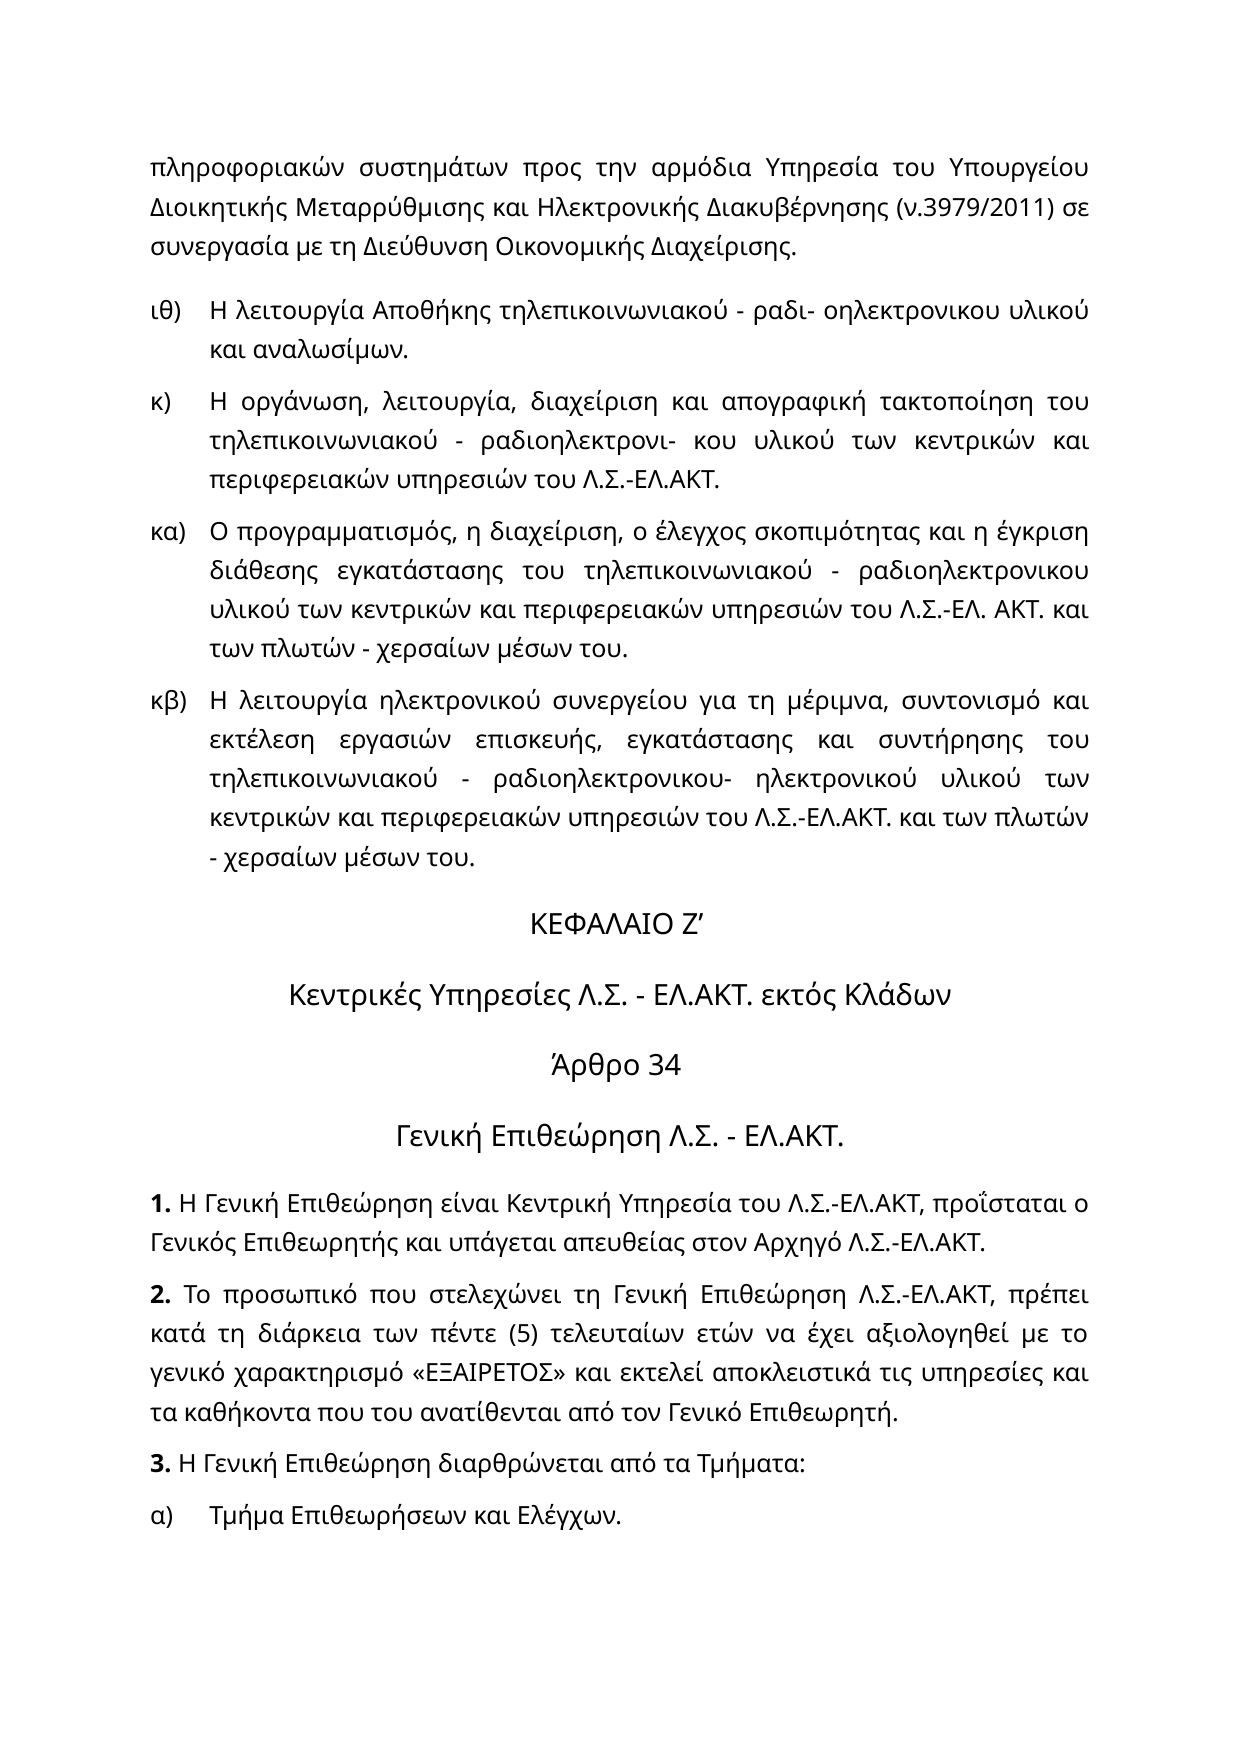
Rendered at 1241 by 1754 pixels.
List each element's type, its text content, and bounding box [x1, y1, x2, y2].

subtitle ΚΕΦΑΛΑΙΟ Ζ’ [150, 903, 1090, 943]
list κβ) Η λειτουργία ηλεκτρονικού συνεργείου για τη μέριμνα, συντονισμό και εκτέλεση εργασιών επισκευής, εγκατάστασης και συντήρησης του τηλεπικοινωνιακού - ραδιοηλεκτρονικου- ηλεκτρονικού υλικού των κεντρικών και περιφερειακών υπηρεσιών του Λ.Σ.-ΕΛ.ΑΚΤ. και των πλωτών - χερσαίων μέσων του. [150, 682, 1090, 873]
text 1. Η Γενική Επιθεώρηση είναι Κεντρική Υπηρεσία του Λ.Σ.-ΕΛ.ΑΚΤ, προΐσταται ο Γενικός Επιθεωρητής και υπάγεται απευθείας στον Αρχηγό Λ.Σ.-ΕΛ.ΑΚΤ. [150, 1186, 1090, 1259]
text πληροφοριακών συστημάτων προς την αρμόδια Υπηρεσία του Υπουργείου Διοικητικής Μεταρρύθμισης και Ηλεκτρονικής Διακυβέρνησης (ν.3979/2011) σε συνεργασία με τη Διεύθυνση Οικονομικής Διαχείρισης. [150, 150, 1090, 262]
text 3. Η Γενική Επιθεώρηση διαρθρώνεται από τα Τμήματα: [150, 1446, 1090, 1480]
list ιθ) Η λειτουργία Αποθήκης τηλεπικοινωνιακού - ραδι- οηλεκτρονικου υλικού και αναλωσίμων. [150, 292, 1090, 366]
subtitle Κεντρικές Υπηρεσίες Λ.Σ. - ΕΛ.ΑΚΤ. εκτός Κλάδων [150, 974, 1090, 1014]
list α) Τμήμα Επιθεωρήσεων και Ελέγχων. [150, 1497, 1090, 1532]
list κ) Η οργάνωση, λειτουργία, διαχείριση και απογραφική τακτοποίηση του τηλεπικοινωνιακού - ραδιοηλεκτρονι- κου υλικού των κεντρικών και περιφερειακών υπηρεσιών του Λ.Σ.-ΕΛ.ΑΚΤ. [150, 383, 1090, 496]
text 2. Το προσωπικό που στελεχώνει τη Γενική Επιθεώρηση Λ.Σ.-ΕΛ.ΑΚΤ, πρέπει κατά τη διάρκεια των πέντε (5) τελευταίων ετών να έχει αξιολογηθεί με το γενικό χαρακτηρισμό «ΕΞΑΙΡΕΤΟΣ» και εκτελεί αποκλειστικά τις υπηρεσίες και τα καθήκοντα που του ανατίθενται από τον Γενικό Επιθεωρητή. [150, 1277, 1090, 1428]
list κα) Ο προγραμματισμός, η διαχείριση, ο έλεγχος σκοπιμότητας και η έγκριση διάθεσης εγκατάστασης του τηλεπικοινωνιακού - ραδιοηλεκτρονικου υλικού των κεντρικών και περιφερειακών υπηρεσιών του Λ.Σ.-ΕΛ. ΑΚΤ. και των πλωτών - χερσαίων μέσων του. [150, 513, 1090, 665]
subtitle Γενική Επιθεώρηση Λ.Σ. - ΕΛ.ΑΚΤ. [150, 1115, 1090, 1155]
subtitle Άρθρο 34 [150, 1044, 1090, 1084]
